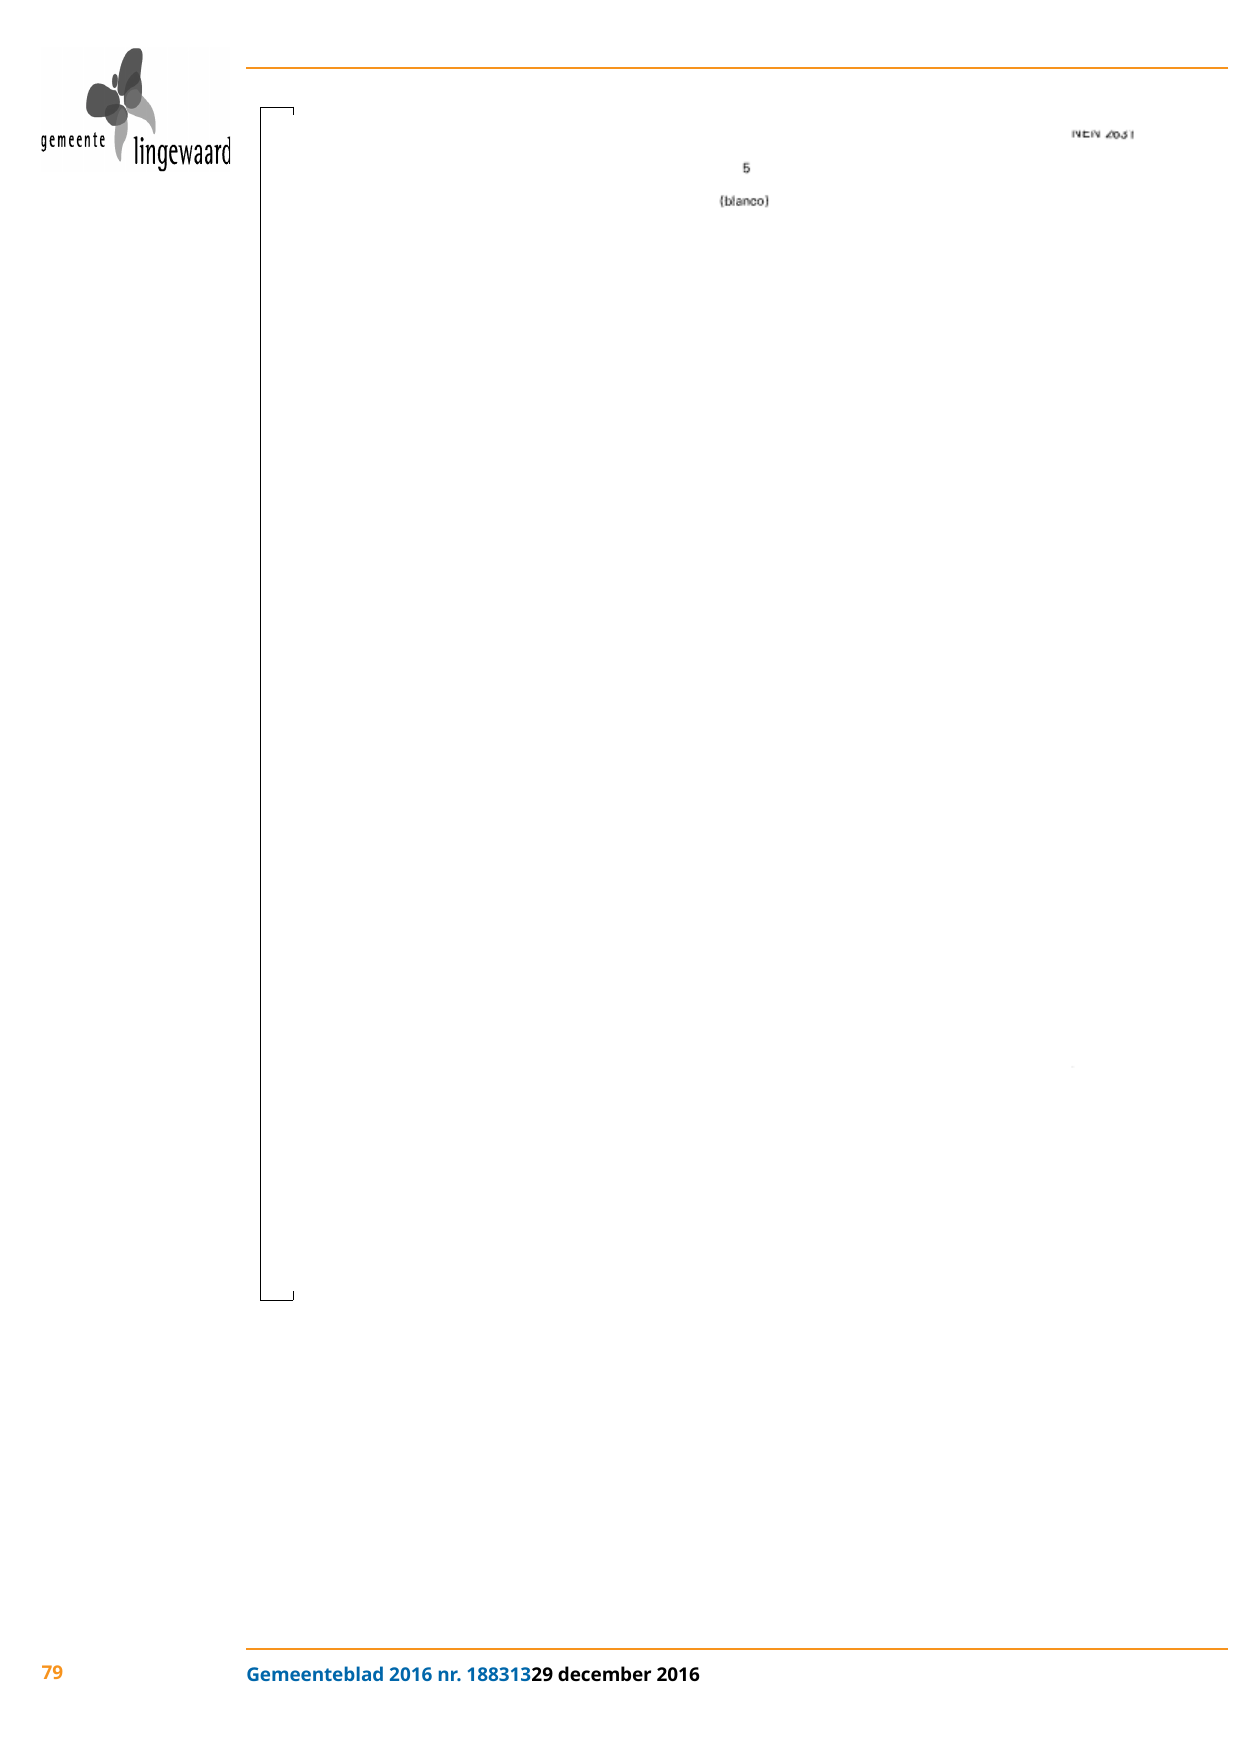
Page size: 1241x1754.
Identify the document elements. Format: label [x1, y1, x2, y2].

picture [268, 115, 1155, 1291]
picture [41, 47, 231, 172]
